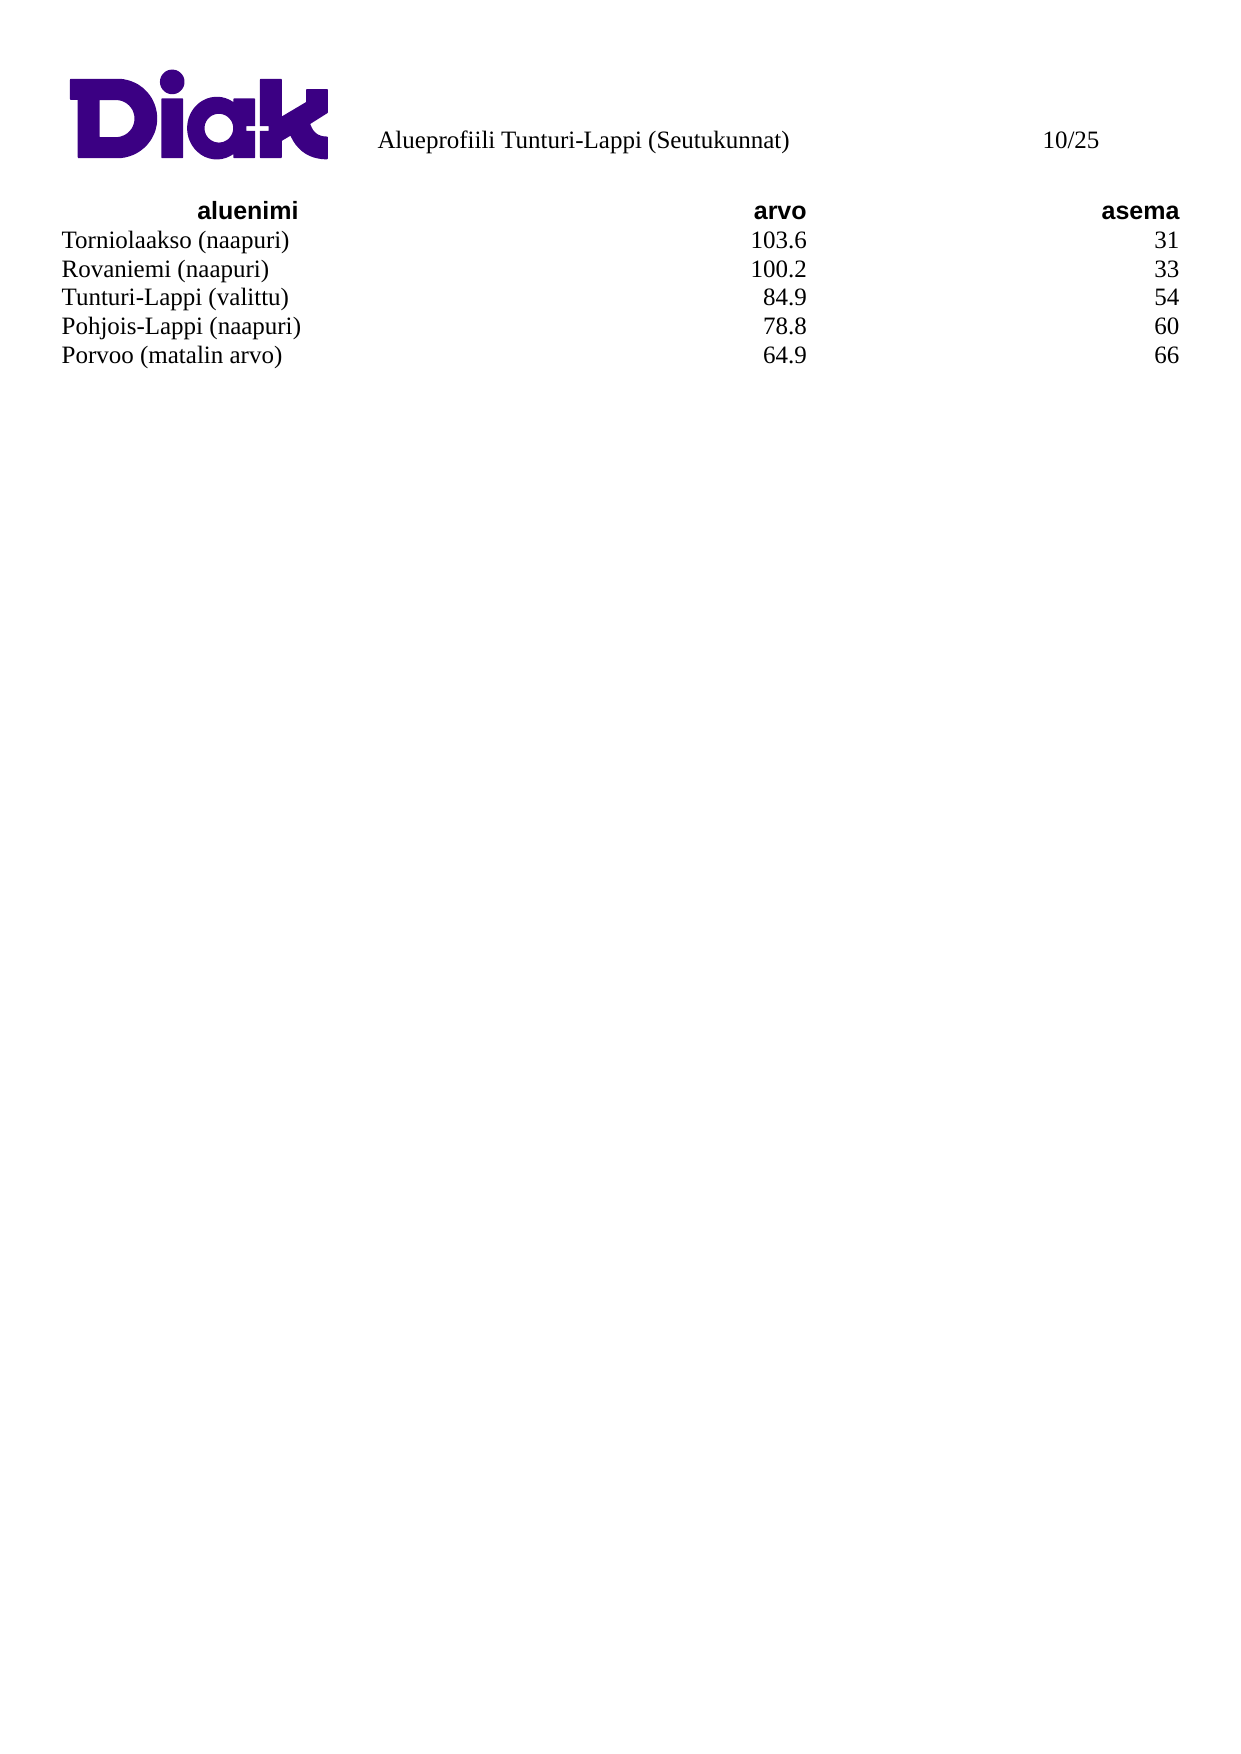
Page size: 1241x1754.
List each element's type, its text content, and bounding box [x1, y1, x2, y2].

table_cell 33 [806, 254, 1179, 282]
table_header aluenimi [61, 196, 434, 225]
table_cell Rovaniemi (naapuri) [61, 254, 434, 282]
table_cell 54 [806, 283, 1179, 311]
table_cell Porvoo (matalin arvo) [61, 340, 434, 369]
table_cell 66 [806, 340, 1179, 369]
table_cell 31 [806, 225, 1179, 254]
table_cell Tunturi-Lappi (valittu) [61, 283, 434, 311]
table_header arvo [434, 196, 806, 225]
table_cell Torniolaakso (naapuri) [61, 225, 434, 254]
table_cell 103.6 [434, 225, 806, 254]
table_header asema [806, 196, 1179, 225]
table_cell 60 [806, 311, 1179, 340]
table_cell Pohjois-Lappi (naapuri) [61, 311, 434, 340]
table_cell 84.9 [434, 283, 806, 311]
table_cell 100.2 [434, 254, 806, 282]
table_cell 78.8 [434, 311, 806, 340]
table_cell 64.9 [434, 340, 806, 369]
